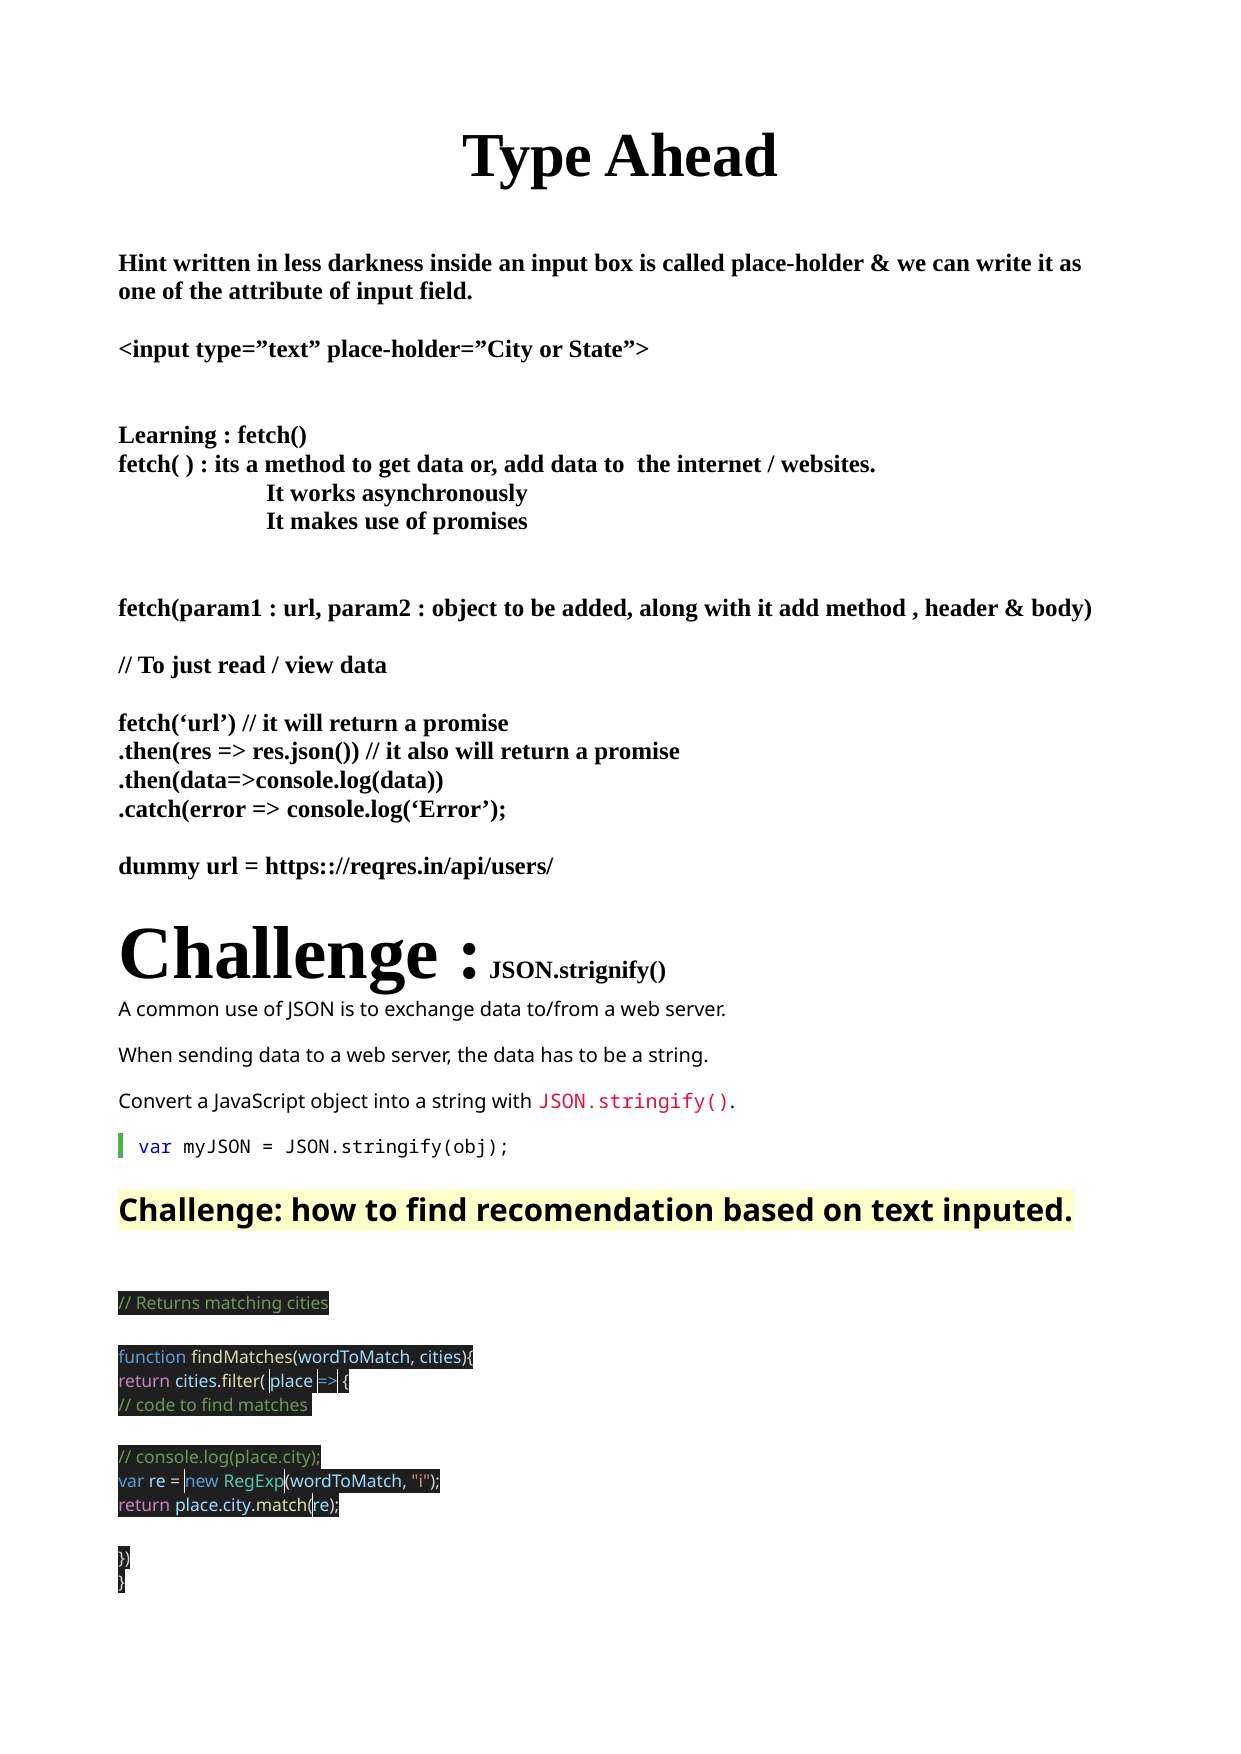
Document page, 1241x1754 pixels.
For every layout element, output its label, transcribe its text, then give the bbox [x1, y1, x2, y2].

text Convert a JavaScript object into a string with JSON.stringify(). [118, 1087, 1122, 1114]
text var myJSON = JSON.stringify(obj); [123, 1133, 1122, 1158]
text return place.city.match(re); [118, 1493, 1122, 1517]
text function findMatches(wordToMatch, cities){ [118, 1345, 1122, 1369]
text When sending data to a web server, the data has to be a string. [118, 1041, 1122, 1068]
text return cities.filter( place => { [118, 1369, 1122, 1393]
text Type Ahead [118, 118, 1122, 190]
text dummy url = https:://reqres.in/api/users/ [118, 851, 1122, 880]
text Challenge : JSON.strignify() [118, 909, 1122, 995]
text Hint written in less darkness inside an input box is called place-holder & we can write it as one of the attribute of input field. [118, 248, 1122, 305]
text // console.log(place.city); [118, 1445, 1122, 1469]
text <input type=”text” place-holder=”City or State”> [118, 334, 1122, 363]
text // To just read / view data [118, 650, 1122, 679]
text fetch( ) : its a method to get data or, add data to the internet / websites. [118, 449, 1122, 478]
text var re = new RegExp(wordToMatch, "i"); [118, 1469, 1122, 1493]
text .then(res => res.json()) // it also will return a promise [118, 736, 1122, 765]
text }) [118, 1546, 1122, 1569]
text Challenge: how to find recomendation based on text inputed. [118, 1188, 1122, 1231]
text .catch(error => console.log(‘Error’); [118, 794, 1122, 823]
text A common use of JSON is to exchange data to/from a web server. [118, 995, 1122, 1022]
text It makes use of promises [118, 506, 1122, 535]
text } [118, 1569, 1122, 1593]
text fetch(param1 : url, param2 : object to be added, along with it add method , header & body) [118, 593, 1122, 621]
text .then(data=>console.log(data)) [118, 765, 1122, 794]
text fetch(‘url’) // it will return a promise [118, 708, 1122, 736]
text // code to find matches [118, 1393, 1122, 1416]
text It works asynchronously [118, 478, 1122, 506]
text // Returns matching cities [118, 1291, 1122, 1315]
text Learning : fetch() [118, 420, 1122, 449]
